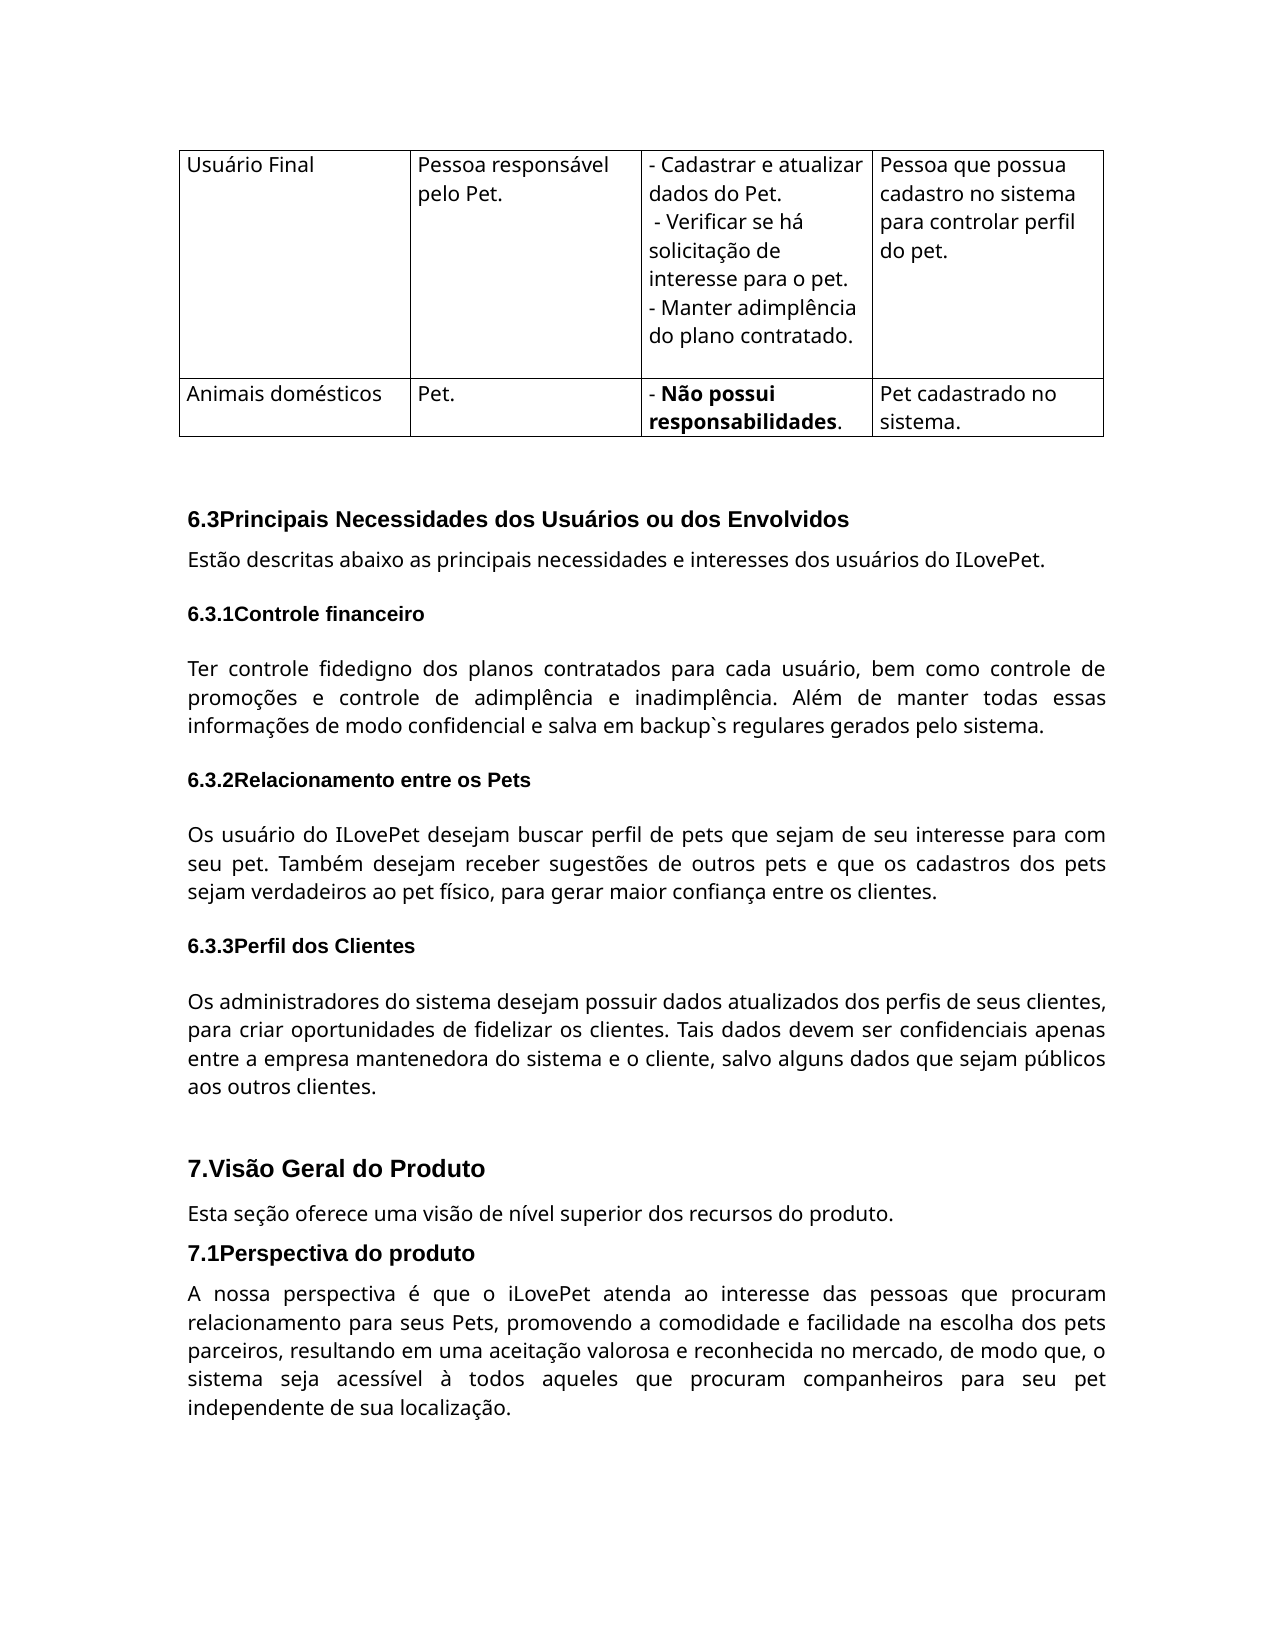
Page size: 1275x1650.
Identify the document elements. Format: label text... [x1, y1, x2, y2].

subtitle Relacionamento entre os Pets [187, 768, 1107, 792]
table_cell Pessoa responsável pelo Pet. [411, 151, 641, 378]
text A nossa perspectiva é que o iLovePet atenda ao interesse das pessoas que procuram relacionamento para seus Pets, promovendo a comodidade e facilidade na escolha dos pets parceiros, resultando em uma aceitação valorosa e reconhecida no mercado, de modo que, o sistema seja acessível à todos aqueles que procuram companheiros para seu pet independente de sua localização. [187, 1279, 1107, 1421]
text Os administradores do sistema desejam possuir dados atualizados dos perfis de seus clientes, para criar oportunidades de fidelizar os clientes. Tais dados devem ser confidenciais apenas entre a empresa mantenedora do sistema e o cliente, salvo alguns dados que sejam públicos aos outros clientes. [187, 987, 1107, 1101]
table_cell Pet. [411, 379, 641, 436]
subtitle Controle financeiro [187, 602, 1107, 626]
table_cell Animais domésticos [180, 379, 410, 436]
subtitle Perspectiva do produto [187, 1240, 1107, 1267]
text Estão descritas abaixo as principais necessidades e interesses dos usuários do ILovePet. [187, 545, 1107, 574]
table_cell Usuário Final [180, 151, 410, 378]
text Esta seção oferece uma visão de nível superior dos recursos do produto. [187, 1199, 1107, 1228]
text Os usuário do ILovePet desejam buscar perfil de pets que sejam de seu interesse para com seu pet. Também desejam receber sugestões de outros pets e que os cadastros dos pets sejam verdadeiros ao pet físico, para gerar maior confiança entre os clientes. [187, 821, 1107, 906]
table_cell Pet cadastrado no sistema. [873, 379, 1103, 436]
table_cell Pessoa que possua cadastro no sistema para controlar perfil do pet. [873, 151, 1103, 378]
subtitle Perfil dos Clientes [187, 934, 1107, 958]
subtitle Visão Geral do Produto [187, 1154, 1107, 1183]
text Ter controle fidedigno dos planos contratados para cada usuário, bem como controle de promoções e controle de adimplência e inadimplência. Além de manter todas essas informações de modo confidencial e salva em backup`s regulares gerados pelo sistema. [187, 654, 1107, 740]
table_cell - Cadastrar e atualizar dados do Pet. - Verificar se há solicitação de interesse para o pet. - Manter adimplência do plano contratado. [642, 151, 872, 378]
table_cell - Não possui responsabilidades. [642, 379, 872, 436]
subtitle Principais Necessidades dos Usuários ou dos Envolvidos [187, 506, 1107, 533]
